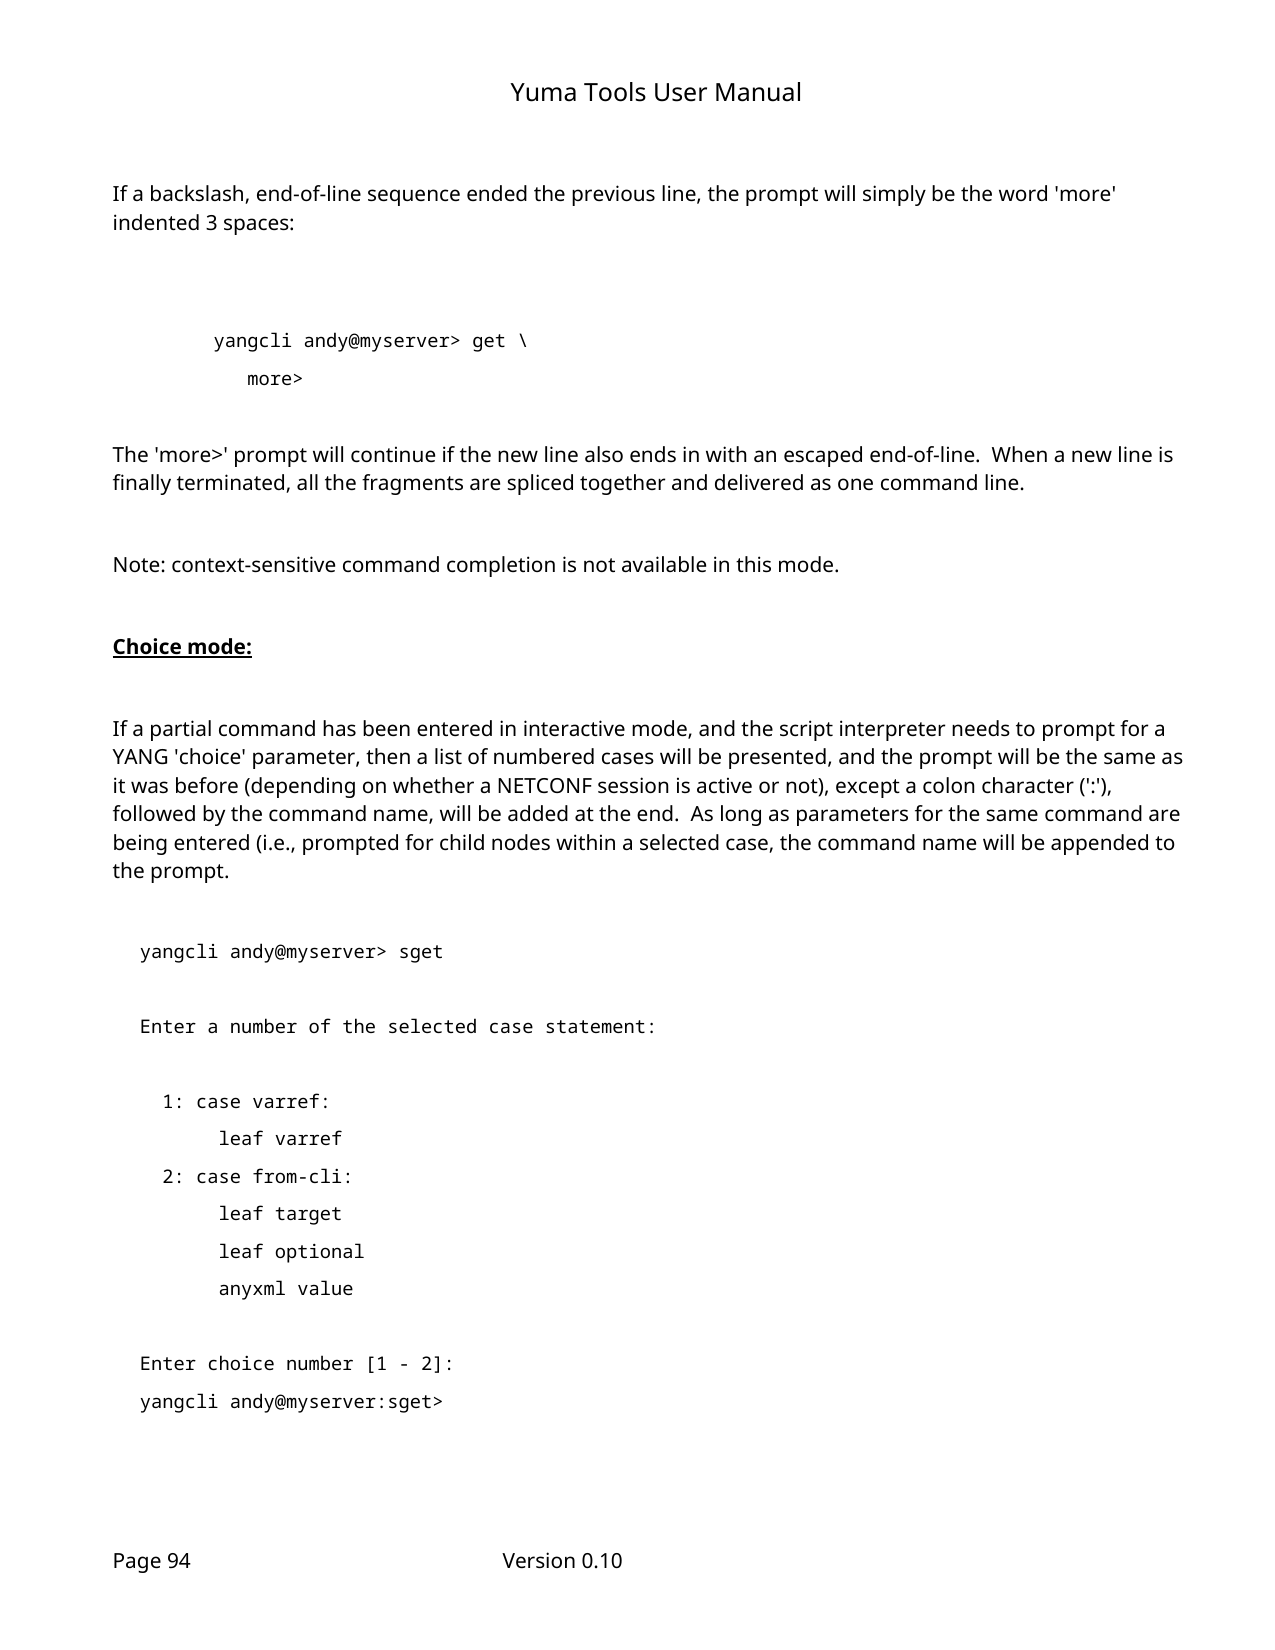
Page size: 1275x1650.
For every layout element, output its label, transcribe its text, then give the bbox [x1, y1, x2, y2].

text The 'more>' prompt will continue if the new line also ends in with an escaped end-of-line. When a new line is finally terminated, all the fragments are spliced together and delivered as one command line. [112, 440, 1200, 497]
text yangcli andy@myserver> get \ [139, 327, 1200, 353]
text If a partial command has been entered in interactive mode, and the script interpreter needs to prompt for a YANG 'choice' parameter, then a list of numbered cases will be presented, and the prompt will be the same as it was before (depending on whether a NETCONF session is active or not), except a colon character (':'), followed by the command name, will be added at the end. As long as parameters for the same command are being entered (i.e., prompted for child nodes within a selected case, the command name will be appended to the prompt. [112, 714, 1200, 884]
text Note: context-sensitive command completion is not available in this mode. [112, 550, 1200, 578]
text Enter choice number [1 - 2]: [139, 1350, 1200, 1376]
text If a backslash, end-of-line sequence ended the previous line, the prompt will simply be the word 'more' indented 3 spaces: [112, 179, 1200, 236]
text Choice mode: [112, 632, 1200, 660]
text Enter a number of the selected case statement: [139, 1013, 1200, 1038]
text anyxml value [139, 1275, 1200, 1301]
text leaf optional [139, 1238, 1200, 1263]
text yangcli andy@myserver> sget [139, 938, 1200, 963]
text leaf target [139, 1200, 1200, 1226]
text more> [139, 365, 1200, 390]
text 2: case from-cli: [139, 1163, 1200, 1188]
text leaf varref [139, 1125, 1200, 1151]
text yangcli andy@myserver:sget> [139, 1388, 1200, 1413]
text 1: case varref: [139, 1088, 1200, 1113]
